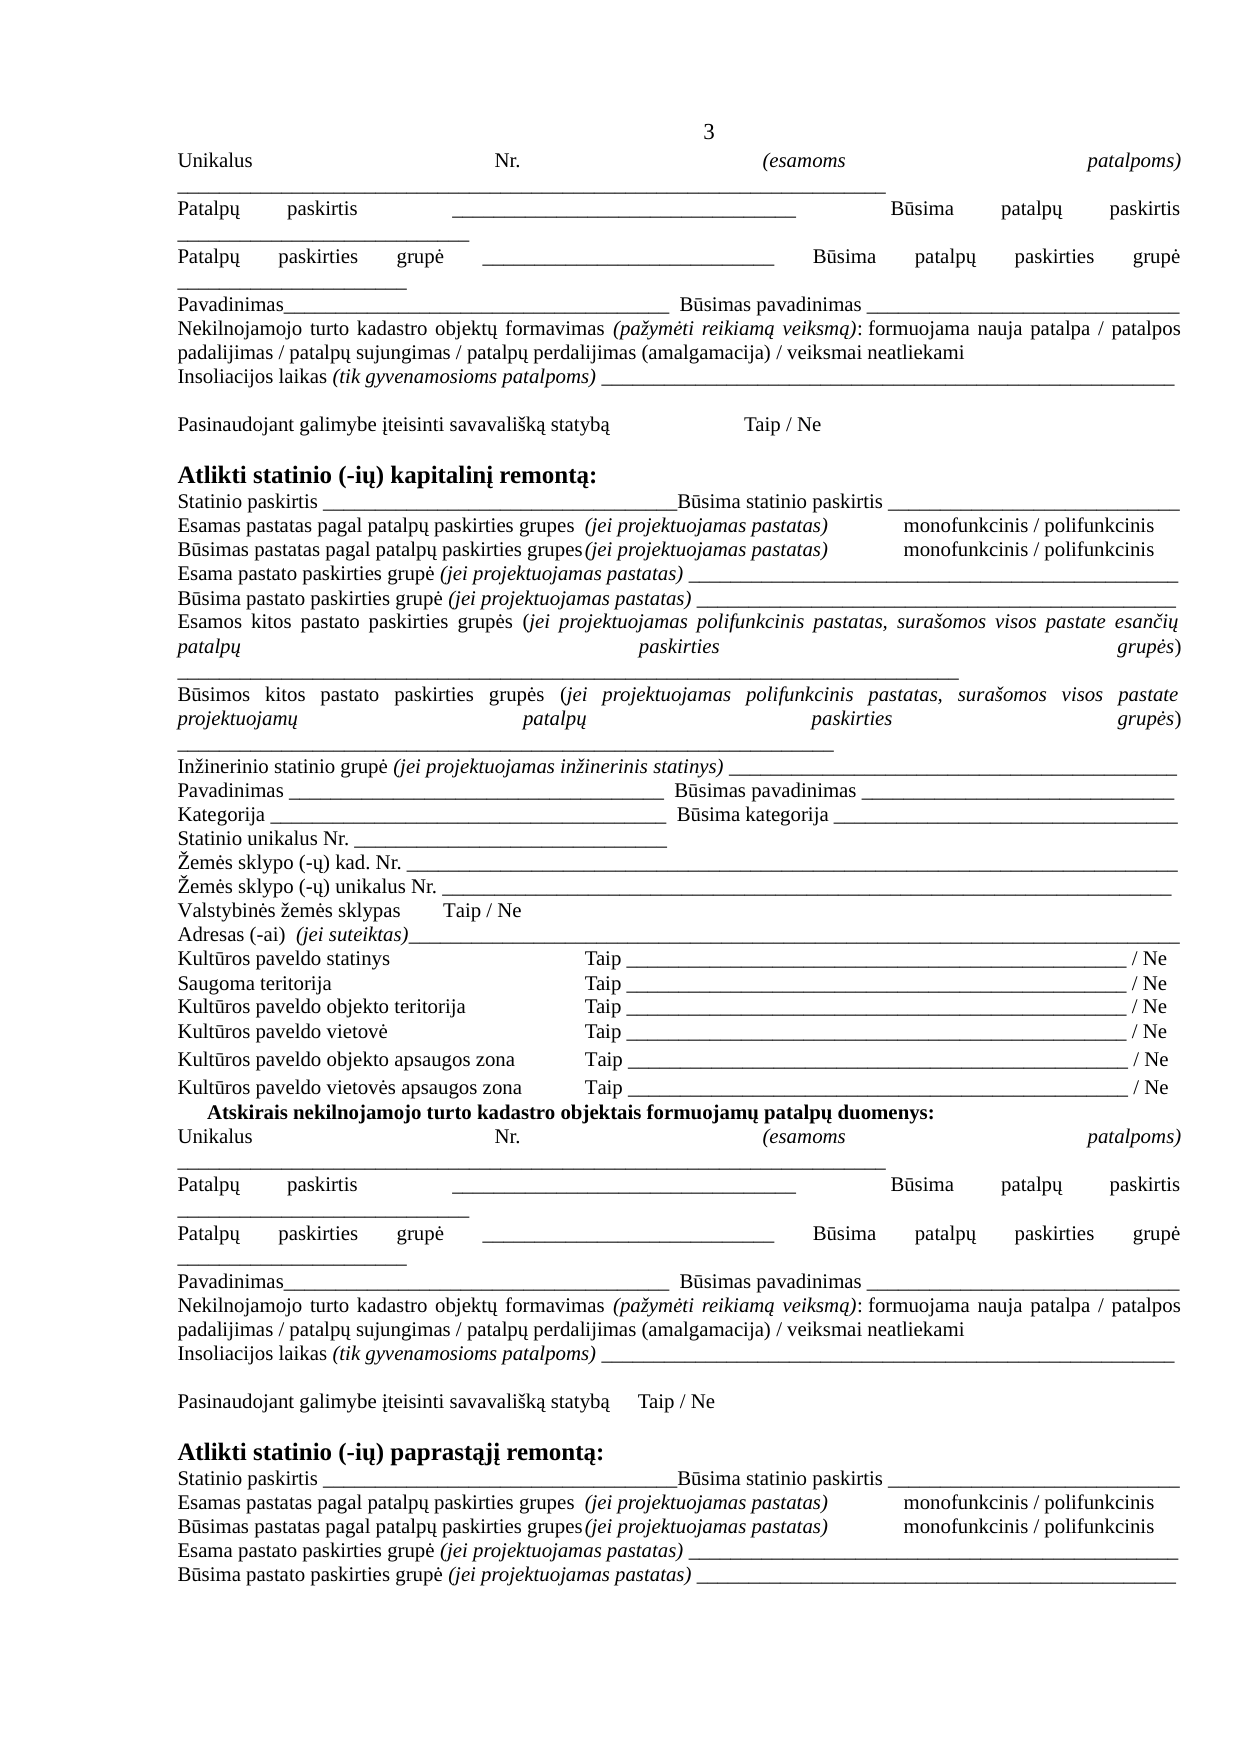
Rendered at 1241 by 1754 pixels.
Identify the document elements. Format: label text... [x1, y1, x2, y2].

text Unikalus Nr. (esamoms patalpoms) ____________________________________________________________________ [177, 1124, 1181, 1172]
text Esamas pastatas pagal patalpų paskirties grupes (jei projektuojamas pastatas) monofunkcinis / polifunkcinis [177, 513, 1181, 537]
text Patalpų paskirties grupė ____________________________ Būsima patalpų paskirties grupė ______________________ [177, 1220, 1181, 1268]
text Pavadinimas_____________________________________ Būsimas pavadinimas ______________________________ [177, 1268, 1181, 1293]
text Esamos kitos pastato paskirties grupės (jei projektuojamas polifunkcinis pastatas, surašomos visos pastate esančių patalpų paskirties grupės) ___________________________________________________________________________ [177, 609, 1181, 682]
text Patalpų paskirties grupė ____________________________ Būsima patalpų paskirties grupė ______________________ [177, 244, 1181, 292]
text Statinio paskirtis __________________________________Būsima statinio paskirtis ____________________________ [177, 1466, 1181, 1490]
text Būsimas pastatas pagal patalpų paskirties grupes (jei projektuojamas pastatas) monofunkcinis / polifunkcinis [177, 1514, 1181, 1538]
text Atskirais nekilnojamojo turto kadastro objektais formuojamų patalpų duomenys: [177, 1100, 1181, 1124]
text Atlikti statinio (-ių) kapitalinį remontą: [177, 460, 1181, 489]
text Insoliacijos laikas (tik gyvenamosioms patalpoms) _______________________________________________________ [177, 364, 1181, 388]
text Nekilnojamojo turto kadastro objektų formavimas (pažymėti reikiamą veiksmą): formuojama nauja patalpa / patalpos padalijimas / patalpų sujungimas / patalpų perdalijimas (amalgamacija) / veiksmai neatliekami [177, 316, 1181, 364]
text Kultūros paveldo vietovės apsaugos zona Taip ________________________________________________ / Ne [177, 1071, 1181, 1100]
text Pavadinimas_____________________________________ Būsimas pavadinimas ______________________________ [177, 292, 1181, 316]
text Esama pastato paskirties grupė (jei projektuojamas pastatas) _______________________________________________ [177, 1538, 1181, 1562]
text Atlikti statinio (-ių) paprastąjį remontą: [177, 1437, 1181, 1466]
text Unikalus Nr. (esamoms patalpoms) ____________________________________________________________________ [177, 148, 1181, 196]
text Kultūros paveldo vietovė Taip ________________________________________________ / Ne [177, 1018, 1181, 1043]
text Žemės sklypo (-ų) unikalus Nr. ______________________________________________________________________ [177, 874, 1181, 898]
text Būsimas pastatas pagal patalpų paskirties grupes (jei projektuojamas pastatas) monofunkcinis / polifunkcinis [177, 537, 1181, 561]
text Valstybinės žemės sklypas Taip / Ne [177, 898, 1181, 922]
text Pasinaudojant galimybe įteisinti savavališką statybą Taip / Ne [177, 412, 1181, 436]
text Statinio unikalus Nr. ______________________________ [177, 826, 1181, 850]
text Žemės sklypo (-ų) kad. Nr. __________________________________________________________________________ [177, 850, 1181, 874]
text Inžinerinio statinio grupė (jei projektuojamas inžinerinis statinys) ___________________________________________ [177, 754, 1181, 778]
text Būsimos kitos pastato paskirties grupės (jei projektuojamas polifunkcinis pastatas, surašomos visos pastate projektuojamų patalpų paskirties grupės) _______________________________________________________________ [177, 682, 1181, 754]
text Statinio paskirtis __________________________________Būsima statinio paskirtis ____________________________ [177, 489, 1181, 513]
text Kultūros paveldo objekto teritorija Taip ________________________________________________ / Ne [177, 994, 1181, 1018]
text Kategorija ______________________________________ Būsima kategorija _________________________________ [177, 802, 1181, 826]
text Patalpų paskirtis _________________________________ Būsima patalpų paskirtis ____________________________ [177, 196, 1181, 244]
text Saugoma teritorija Taip ________________________________________________ / Ne [177, 970, 1181, 994]
text Esama pastato paskirties grupė (jei projektuojamas pastatas) _______________________________________________ [177, 561, 1181, 585]
text Pasinaudojant galimybe įteisinti savavališką statybą Taip / Ne [177, 1389, 1181, 1413]
text Nekilnojamojo turto kadastro objektų formavimas (pažymėti reikiamą veiksmą): formuojama nauja patalpa / patalpos padalijimas / patalpų sujungimas / patalpų perdalijimas (amalgamacija) / veiksmai neatliekami [177, 1293, 1181, 1341]
text Patalpų paskirtis _________________________________ Būsima patalpų paskirtis ____________________________ [177, 1172, 1181, 1220]
text Būsima pastato paskirties grupė (jei projektuojamas pastatas) ______________________________________________ [177, 1562, 1181, 1586]
text Insoliacijos laikas (tik gyvenamosioms patalpoms) _______________________________________________________ [177, 1341, 1181, 1365]
text Kultūros paveldo statinys Taip ________________________________________________ / Ne [177, 946, 1181, 970]
text Adresas (-ai) (jei suteiktas)__________________________________________________________________________ [177, 922, 1181, 946]
text Kultūros paveldo objekto apsaugos zona Taip ________________________________________________ / Ne [177, 1043, 1181, 1071]
text Esamas pastatas pagal patalpų paskirties grupes (jei projektuojamas pastatas) monofunkcinis / polifunkcinis [177, 1490, 1181, 1514]
text Būsima pastato paskirties grupė (jei projektuojamas pastatas) ______________________________________________ [177, 585, 1181, 609]
text Pavadinimas ____________________________________ Būsimas pavadinimas ______________________________ [177, 778, 1181, 802]
